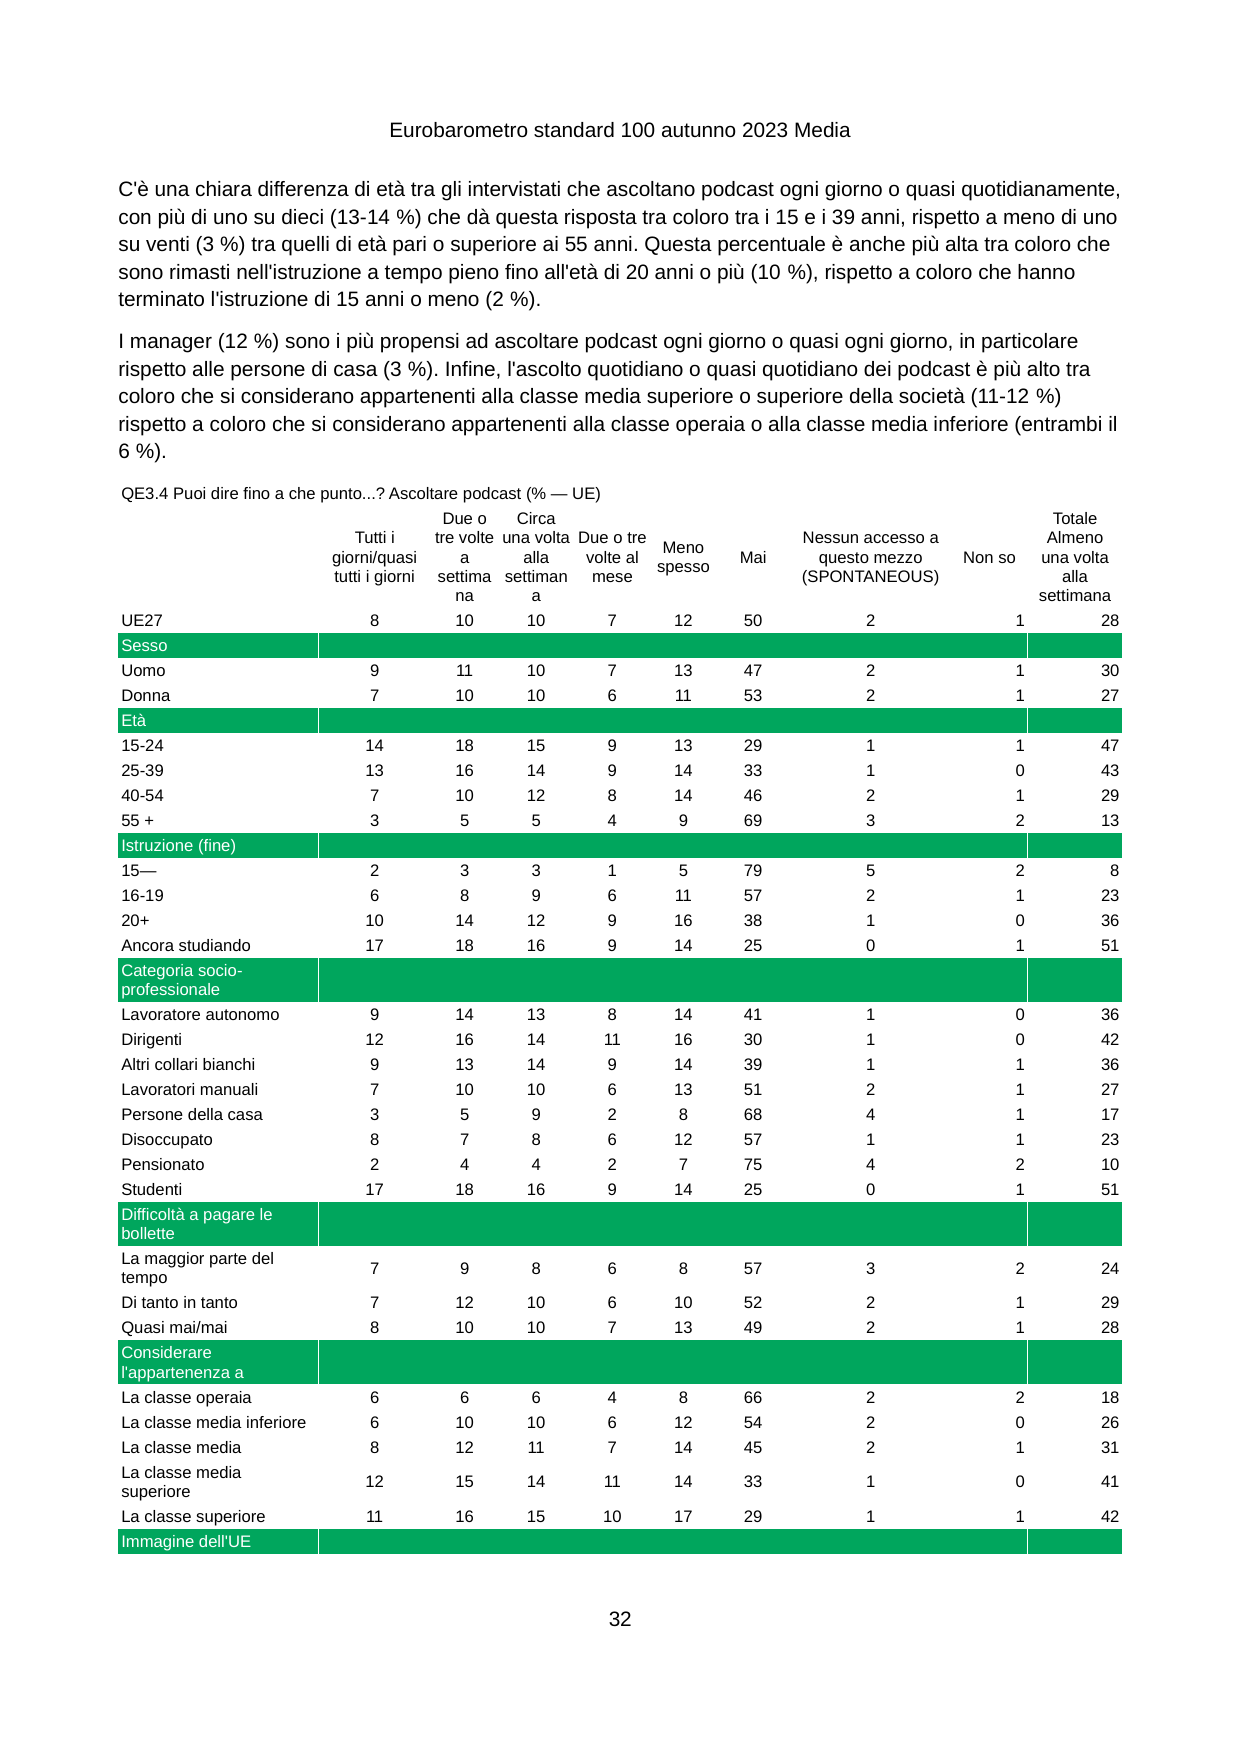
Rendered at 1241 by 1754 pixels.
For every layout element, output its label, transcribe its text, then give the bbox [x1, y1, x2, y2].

table_cell 1 [951, 933, 1027, 958]
table_cell 4 [790, 1102, 951, 1127]
table_cell 16 [431, 1504, 498, 1529]
table_cell 11 [574, 1027, 651, 1052]
table_cell 15-24 [118, 733, 318, 758]
table_cell 1 [951, 608, 1027, 633]
table_cell 75 [716, 1152, 790, 1177]
table_cell 3 [790, 808, 951, 833]
table_cell 1 [790, 1504, 951, 1529]
table_cell [118, 506, 318, 608]
table_cell 15 [431, 1460, 498, 1504]
table_cell Persone della casa [118, 1102, 318, 1127]
table_cell 16 [498, 933, 574, 958]
table_cell [951, 1529, 1027, 1554]
table_cell 6 [574, 1410, 651, 1434]
table_cell 45 [716, 1435, 790, 1459]
table_cell Categoria socio-professionale [118, 958, 318, 1002]
table_cell 18 [431, 933, 498, 958]
table_cell 66 [716, 1385, 790, 1409]
table_cell 1 [790, 733, 951, 758]
table_cell Dirigenti [118, 1027, 318, 1052]
table_cell Lavoratori manuali [118, 1077, 318, 1102]
table_cell [716, 958, 790, 1002]
table_cell 8 [651, 1385, 716, 1409]
table_cell 6 [319, 883, 431, 908]
table_cell 7 [574, 658, 651, 683]
table_cell 16-19 [118, 883, 318, 908]
table_cell 30 [716, 1027, 790, 1052]
table_cell [716, 633, 790, 658]
table_cell 38 [716, 908, 790, 933]
table_cell 2 [790, 1435, 951, 1459]
table_cell 27 [1028, 683, 1122, 708]
table_cell 1 [951, 783, 1027, 808]
table_cell 10 [1028, 1152, 1122, 1177]
table_cell 14 [651, 1052, 716, 1077]
table_cell UE27 [118, 608, 318, 633]
table_cell 52 [716, 1290, 790, 1315]
table_cell 1 [951, 733, 1027, 758]
table_cell 49 [716, 1315, 790, 1340]
table_cell 9 [574, 908, 651, 933]
table_cell 9 [574, 1052, 651, 1077]
text C'è una chiara differenza di età tra gli intervistati che ascoltano podcast ogni giorno o quasi quotidianamente, con più di uno su dieci (13-14 %) che dà questa risposta tra coloro tra i 15 e i 39 anni, rispetto a meno di uno su venti (3 %) tra quelli di età pari o superiore ai 55 anni. Questa percentuale è anche più alta tra coloro che sono rimasti nell'istruzione a tempo pieno fino all'età di 20 anni o più (10 %), rispetto a coloro che hanno terminato l'istruzione di 15 anni o meno (2 %). [118, 177, 1122, 311]
table_cell 12 [651, 1410, 716, 1434]
table_cell [431, 833, 498, 858]
table_cell 2 [790, 1315, 951, 1340]
table_cell 0 [951, 1460, 1027, 1504]
table_cell 14 [319, 733, 431, 758]
table_cell [498, 833, 574, 858]
table_cell 1 [790, 1127, 951, 1152]
table_cell Disoccupato [118, 1127, 318, 1152]
table_cell 2 [790, 883, 951, 908]
table_cell [716, 708, 790, 733]
table_cell 6 [431, 1385, 498, 1409]
table_cell 2 [951, 1246, 1027, 1290]
table_cell 26 [1028, 1410, 1122, 1434]
table_cell 1 [951, 1077, 1027, 1102]
table_cell 4 [431, 1152, 498, 1177]
table_cell 4 [790, 1152, 951, 1177]
table_cell [951, 708, 1027, 733]
table_cell 2 [574, 1102, 651, 1127]
table_cell 12 [651, 608, 716, 633]
table_cell 47 [716, 658, 790, 683]
table_cell Due o tre volte al mese [574, 506, 651, 608]
table_cell 13 [651, 1077, 716, 1102]
table_cell 1 [790, 1460, 951, 1504]
table_cell 57 [716, 1246, 790, 1290]
table_cell 3 [431, 858, 498, 883]
table_cell [319, 958, 431, 1002]
table_cell Nessun accesso a questo mezzo (SPONTANEOUS) [790, 506, 951, 608]
table_cell Di tanto in tanto [118, 1290, 318, 1315]
table_cell 10 [431, 1315, 498, 1340]
table_cell Non so [951, 506, 1027, 608]
table_cell 4 [574, 1385, 651, 1409]
table_cell [951, 1202, 1027, 1246]
table_cell Tutti i giorni/quasi tutti i giorni [319, 506, 431, 608]
table_cell 16 [498, 1177, 574, 1202]
table_cell 57 [716, 883, 790, 908]
table_cell [951, 958, 1027, 1002]
table_cell 51 [1028, 1177, 1122, 1202]
table_cell 1 [951, 1177, 1027, 1202]
table_cell 50 [716, 608, 790, 633]
table_cell 3 [319, 808, 431, 833]
table_cell 5 [431, 1102, 498, 1127]
table_cell Difficoltà a pagare le bollette [118, 1202, 318, 1246]
table_cell 41 [1028, 1460, 1122, 1504]
table_cell 31 [1028, 1435, 1122, 1459]
table_cell [431, 1202, 498, 1246]
table_cell 11 [651, 683, 716, 708]
table_cell Due o tre volte a settimana [431, 506, 498, 608]
table_cell [651, 958, 716, 1002]
table_cell [319, 633, 431, 658]
table_cell 18 [1028, 1385, 1122, 1409]
table_cell 6 [574, 1246, 651, 1290]
table_cell 14 [431, 1002, 498, 1027]
table_cell 12 [319, 1027, 431, 1052]
table_cell 68 [716, 1102, 790, 1127]
table_cell 8 [1028, 858, 1122, 883]
table_cell 2 [790, 608, 951, 633]
table_cell 28 [1028, 608, 1122, 633]
table_cell 2 [790, 783, 951, 808]
table_cell 9 [319, 1052, 431, 1077]
table_cell [574, 958, 651, 1002]
table_cell 10 [498, 658, 574, 683]
table_cell 1 [951, 1435, 1027, 1459]
table_cell Altri collari bianchi [118, 1052, 318, 1077]
table_cell 12 [498, 908, 574, 933]
table_cell [1028, 958, 1122, 1002]
table_cell Donna [118, 683, 318, 708]
table_cell 25 [716, 933, 790, 958]
table_cell [319, 1202, 431, 1246]
table_cell 7 [574, 608, 651, 633]
table_cell 1 [790, 1027, 951, 1052]
table_header [1028, 481, 1122, 506]
table_cell 18 [431, 733, 498, 758]
table_cell 8 [574, 783, 651, 808]
table_cell [574, 1202, 651, 1246]
table_cell [1028, 633, 1122, 658]
table_cell 14 [651, 1002, 716, 1027]
table_cell 16 [651, 908, 716, 933]
table_cell 2 [790, 1410, 951, 1434]
table_cell [319, 708, 431, 733]
table_cell 8 [651, 1102, 716, 1127]
table_cell La classe operaia [118, 1385, 318, 1409]
table_cell [498, 633, 574, 658]
table_cell 7 [574, 1315, 651, 1340]
table_cell 11 [498, 1435, 574, 1459]
table_cell [716, 1340, 790, 1384]
table_cell Studenti [118, 1177, 318, 1202]
table_cell 6 [574, 1290, 651, 1315]
table_cell 17 [319, 933, 431, 958]
table_cell Immagine dell'UE [118, 1529, 318, 1554]
table_cell Lavoratore autonomo [118, 1002, 318, 1027]
table_cell 14 [651, 1177, 716, 1202]
table_cell 2 [951, 858, 1027, 883]
table_cell Considerare l'appartenenza a [118, 1340, 318, 1384]
table_cell 13 [498, 1002, 574, 1027]
text I manager (12 %) sono i più propensi ad ascoltare podcast ogni giorno o quasi ogni giorno, in particolare rispetto alle persone di casa (3 %). Infine, l'ascolto quotidiano o quasi quotidiano dei podcast è più alto tra coloro che si considerano appartenenti alla classe media superiore o superiore della società (11-12 %) rispetto a coloro che si considerano appartenenti alla classe operaia o alla classe media inferiore (entrambi il 6 %). [118, 329, 1122, 463]
table_cell [431, 1529, 498, 1554]
table_cell [574, 1529, 651, 1554]
table_cell 3 [319, 1102, 431, 1127]
table_cell 0 [951, 758, 1027, 783]
table_cell [651, 708, 716, 733]
table_cell 14 [498, 758, 574, 783]
table_cell [651, 1202, 716, 1246]
table_cell 1 [951, 1315, 1027, 1340]
table_cell 9 [319, 1002, 431, 1027]
table_cell 8 [498, 1127, 574, 1152]
table_cell 69 [716, 808, 790, 833]
table_cell [431, 708, 498, 733]
table_cell 2 [790, 658, 951, 683]
table_cell 14 [651, 1460, 716, 1504]
table_cell [574, 833, 651, 858]
table_cell [716, 1202, 790, 1246]
table_cell 2 [790, 1290, 951, 1315]
table_cell 29 [716, 1504, 790, 1529]
table_cell [431, 958, 498, 1002]
table_cell 3 [498, 858, 574, 883]
table_cell 15— [118, 858, 318, 883]
table_cell [1028, 1202, 1122, 1246]
table_cell 23 [1028, 883, 1122, 908]
table_cell [951, 1340, 1027, 1384]
table_cell 12 [498, 783, 574, 808]
table_cell [498, 1529, 574, 1554]
table_cell 1 [951, 883, 1027, 908]
table_cell 6 [574, 1077, 651, 1102]
table_cell Istruzione (fine) [118, 833, 318, 858]
table_cell 43 [1028, 758, 1122, 783]
table_cell 17 [319, 1177, 431, 1202]
table_cell 0 [951, 908, 1027, 933]
table_cell 6 [574, 883, 651, 908]
table_header QE3.4 Puoi dire fino a che punto...? Ascoltare podcast (% — UE) [118, 481, 951, 506]
table_cell 2 [951, 1385, 1027, 1409]
table_cell 33 [716, 1460, 790, 1504]
table_cell 13 [651, 733, 716, 758]
table_cell 10 [651, 1290, 716, 1315]
table_cell [651, 833, 716, 858]
table_cell 10 [498, 683, 574, 708]
table_cell 1 [790, 1052, 951, 1077]
table_cell 16 [431, 758, 498, 783]
table_cell 53 [716, 683, 790, 708]
table_cell 40-54 [118, 783, 318, 808]
table_cell [574, 1340, 651, 1384]
table_cell 33 [716, 758, 790, 783]
table_cell 9 [498, 883, 574, 908]
table_cell 1 [790, 908, 951, 933]
table_cell 29 [1028, 783, 1122, 808]
table_cell 28 [1028, 1315, 1122, 1340]
table_cell Circa una volta alla settimana [498, 506, 574, 608]
table_cell 29 [716, 733, 790, 758]
table_cell La classe media inferiore [118, 1410, 318, 1434]
table_cell 36 [1028, 908, 1122, 933]
table_cell 8 [319, 1315, 431, 1340]
table_cell 51 [1028, 933, 1122, 958]
table_cell [319, 1340, 431, 1384]
table_cell 54 [716, 1410, 790, 1434]
table_cell 6 [574, 683, 651, 708]
table_cell 4 [498, 1152, 574, 1177]
table_cell 1 [790, 1002, 951, 1027]
table_cell 1 [951, 1052, 1027, 1077]
table_cell [790, 833, 951, 858]
table_cell 10 [319, 908, 431, 933]
table_cell 4 [574, 808, 651, 833]
table_cell 5 [651, 858, 716, 883]
table_cell Ancora studiando [118, 933, 318, 958]
table_cell 12 [319, 1460, 431, 1504]
table_cell 29 [1028, 1290, 1122, 1315]
table_cell [431, 633, 498, 658]
table_cell 9 [574, 758, 651, 783]
table_cell 7 [319, 783, 431, 808]
table_cell Sesso [118, 633, 318, 658]
table_cell 11 [574, 1460, 651, 1504]
table_cell 9 [498, 1102, 574, 1127]
table_cell 7 [651, 1152, 716, 1177]
table_cell 36 [1028, 1052, 1122, 1077]
table_cell 10 [431, 1410, 498, 1434]
table_cell [574, 633, 651, 658]
table_cell 11 [319, 1504, 431, 1529]
table_cell 2 [951, 808, 1027, 833]
table_cell 51 [716, 1077, 790, 1102]
table_cell [498, 958, 574, 1002]
table_cell 14 [498, 1027, 574, 1052]
table_cell 5 [431, 808, 498, 833]
table_cell 55 + [118, 808, 318, 833]
table_cell Meno spesso [651, 506, 716, 608]
table_cell 2 [574, 1152, 651, 1177]
table_cell 11 [651, 883, 716, 908]
table_cell 9 [319, 658, 431, 683]
table_cell [716, 833, 790, 858]
table_cell 16 [431, 1027, 498, 1052]
table_cell [651, 1340, 716, 1384]
table_cell 14 [651, 758, 716, 783]
table_cell 79 [716, 858, 790, 883]
table_cell 6 [574, 1127, 651, 1152]
table_cell 8 [319, 608, 431, 633]
table_cell [498, 1202, 574, 1246]
table_cell 25 [716, 1177, 790, 1202]
table_cell Quasi mai/mai [118, 1315, 318, 1340]
table_cell [651, 633, 716, 658]
table_cell 6 [319, 1385, 431, 1409]
table_cell 1 [790, 758, 951, 783]
table_cell Pensionato [118, 1152, 318, 1177]
table_cell 10 [498, 1290, 574, 1315]
table_cell 9 [574, 933, 651, 958]
table_cell Uomo [118, 658, 318, 683]
table_cell [790, 633, 951, 658]
table_cell 8 [651, 1246, 716, 1290]
table_cell 2 [319, 858, 431, 883]
table_cell 11 [431, 658, 498, 683]
table_cell [651, 1529, 716, 1554]
table_cell [1028, 1340, 1122, 1384]
table_cell 10 [431, 1077, 498, 1102]
table_cell 10 [498, 1315, 574, 1340]
table_cell [790, 1529, 951, 1554]
table_cell 7 [431, 1127, 498, 1152]
table_cell 5 [790, 858, 951, 883]
table_cell La maggior parte del tempo [118, 1246, 318, 1290]
table_cell 7 [319, 1290, 431, 1315]
table_cell 1 [951, 683, 1027, 708]
table_cell 24 [1028, 1246, 1122, 1290]
table_cell 1 [951, 1290, 1027, 1315]
table_cell 10 [574, 1504, 651, 1529]
table_cell 8 [319, 1435, 431, 1459]
table_cell 14 [651, 783, 716, 808]
table_cell La classe superiore [118, 1504, 318, 1529]
table_cell 8 [319, 1127, 431, 1152]
table_cell [790, 708, 951, 733]
table_cell [790, 958, 951, 1002]
table_cell 57 [716, 1127, 790, 1152]
table_cell 12 [431, 1290, 498, 1315]
table_cell 14 [651, 933, 716, 958]
table_cell [1028, 708, 1122, 733]
table_cell 17 [1028, 1102, 1122, 1127]
table_cell 13 [431, 1052, 498, 1077]
table_cell 15 [498, 733, 574, 758]
table_cell [1028, 1529, 1122, 1554]
table_cell 42 [1028, 1027, 1122, 1052]
table_cell 2 [790, 683, 951, 708]
table_cell [498, 1340, 574, 1384]
table_cell [431, 1340, 498, 1384]
table_cell 9 [651, 808, 716, 833]
table_cell 1 [951, 1127, 1027, 1152]
table_cell 0 [951, 1027, 1027, 1052]
table_cell [1028, 833, 1122, 858]
table_cell 23 [1028, 1127, 1122, 1152]
table_cell 8 [574, 1002, 651, 1027]
table_cell 9 [431, 1246, 498, 1290]
table_cell 14 [498, 1052, 574, 1077]
table_cell 30 [1028, 658, 1122, 683]
table_cell La classe media superiore [118, 1460, 318, 1504]
table_cell 13 [319, 758, 431, 783]
table_cell 10 [431, 783, 498, 808]
table_cell 2 [790, 1385, 951, 1409]
table_cell 2 [951, 1152, 1027, 1177]
table_cell 12 [431, 1435, 498, 1459]
table_cell 13 [651, 658, 716, 683]
table_cell 0 [951, 1002, 1027, 1027]
table_cell [790, 1340, 951, 1384]
table_cell 13 [651, 1315, 716, 1340]
table_cell 46 [716, 783, 790, 808]
table_cell 8 [498, 1246, 574, 1290]
table_cell 10 [431, 608, 498, 633]
table_cell [574, 708, 651, 733]
table_cell 17 [651, 1504, 716, 1529]
table_cell 7 [319, 1246, 431, 1290]
table_cell 14 [651, 1435, 716, 1459]
table_cell 15 [498, 1504, 574, 1529]
table_cell 36 [1028, 1002, 1122, 1027]
table_cell Mai [716, 506, 790, 608]
table_cell 39 [716, 1052, 790, 1077]
table_cell La classe media [118, 1435, 318, 1459]
table_cell [951, 633, 1027, 658]
table_cell 1 [951, 1102, 1027, 1127]
table_cell 1 [574, 858, 651, 883]
table_cell 10 [431, 683, 498, 708]
table_cell 7 [319, 683, 431, 708]
table_cell 10 [498, 1410, 574, 1434]
table_cell Totale Almeno una volta alla settimana [1028, 506, 1122, 608]
table_cell [498, 708, 574, 733]
table_cell 3 [790, 1246, 951, 1290]
table_cell 2 [790, 1077, 951, 1102]
table_cell 1 [951, 658, 1027, 683]
table_cell 9 [574, 1177, 651, 1202]
table_cell 7 [574, 1435, 651, 1459]
table_cell 7 [319, 1077, 431, 1102]
table_cell 16 [651, 1027, 716, 1052]
table_cell [716, 1529, 790, 1554]
table_cell 2 [319, 1152, 431, 1177]
table_cell 27 [1028, 1077, 1122, 1102]
table_cell 5 [498, 808, 574, 833]
table_cell 42 [1028, 1504, 1122, 1529]
table_cell 0 [951, 1410, 1027, 1434]
table_cell [951, 833, 1027, 858]
table_cell 6 [319, 1410, 431, 1434]
table_cell 14 [431, 908, 498, 933]
table_cell [319, 833, 431, 858]
table_cell 12 [651, 1127, 716, 1152]
table_cell 13 [1028, 808, 1122, 833]
table_cell 10 [498, 1077, 574, 1102]
table_cell 47 [1028, 733, 1122, 758]
table_cell 20+ [118, 908, 318, 933]
table_cell 14 [498, 1460, 574, 1504]
table_cell 0 [790, 933, 951, 958]
table_header [951, 481, 1027, 506]
table_cell 6 [498, 1385, 574, 1409]
table_cell Età [118, 708, 318, 733]
table_cell 10 [498, 608, 574, 633]
table_cell 18 [431, 1177, 498, 1202]
table_cell [790, 1202, 951, 1246]
table_cell 41 [716, 1002, 790, 1027]
table_cell 9 [574, 733, 651, 758]
table_cell [319, 1529, 431, 1554]
table_cell 1 [951, 1504, 1027, 1529]
table_cell 25-39 [118, 758, 318, 783]
table_cell 8 [431, 883, 498, 908]
table_cell 0 [790, 1177, 951, 1202]
